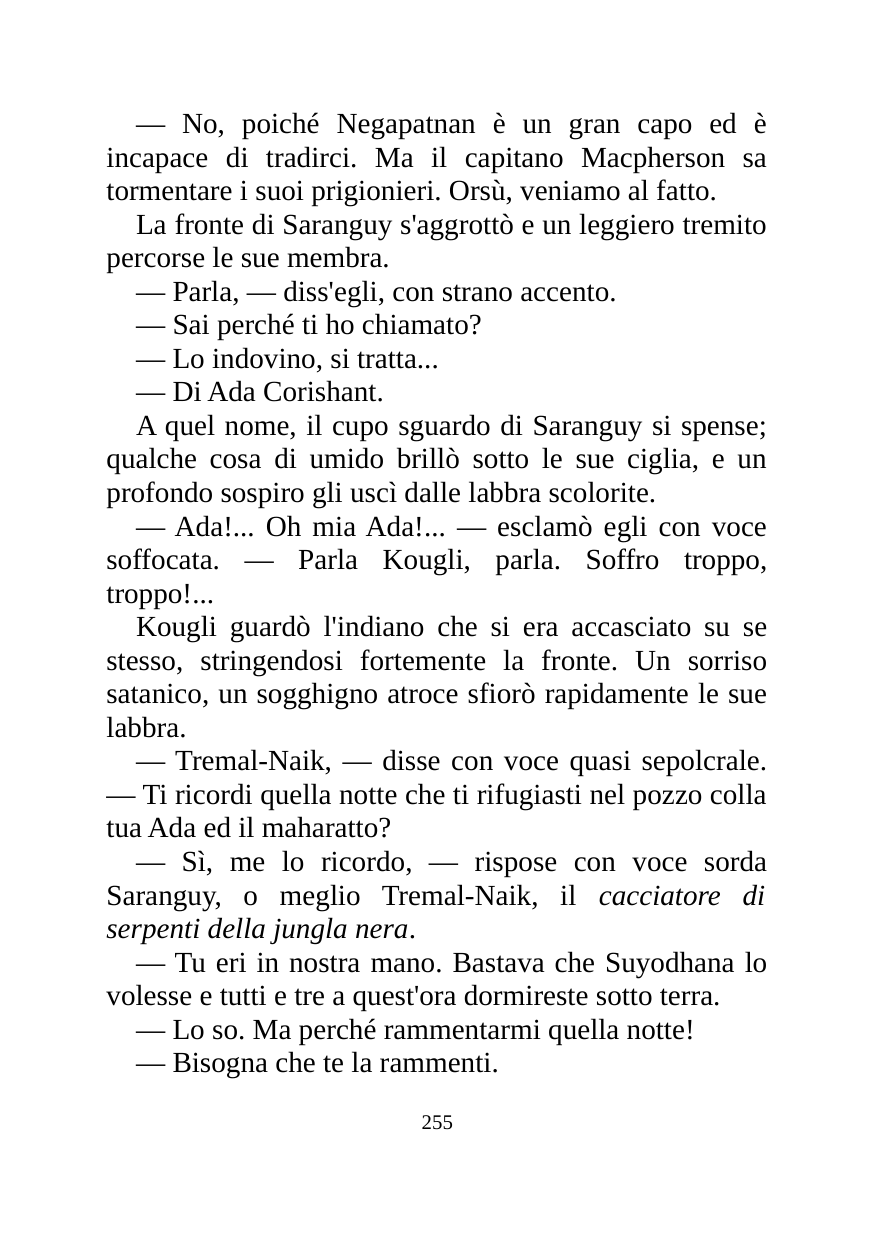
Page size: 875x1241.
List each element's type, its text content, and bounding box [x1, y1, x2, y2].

text — Sai perché ti ho chiamato? [106, 307, 768, 341]
text — Ada!... Oh mia Ada!... — esclamò egli con voce soffocata. — Parla Kougli, parla. Soffro troppo, troppo!... [106, 509, 768, 609]
text Kougli guardò l'indiano che si era accasciato su se stesso, stringendosi fortemente la fronte. Un sorriso satanico, un sogghigno atroce sfiorò rapidamente le sue labbra. [106, 609, 768, 743]
text — Tu eri in nostra mano. Bastava che Suyodhana lo volesse e tutti e tre a quest'ora dormireste sotto terra. [106, 945, 768, 1012]
text La fronte di Saranguy s'aggrottò e un leggiero tremito percorse le sue membra. [106, 207, 768, 274]
text — Bisogna che te la rammenti. [106, 1045, 768, 1079]
text — Sì, me lo ricordo, — rispose con voce sorda Saranguy, o meglio Tremal-Naik, il cacciatore di serpenti della jungla nera. [106, 844, 768, 945]
text — Di Ada Corishant. [106, 374, 768, 408]
text — Tremal-Naik, — disse con voce quasi sepolcrale. — Ti ricordi quella notte che ti rifugiasti nel pozzo colla tua Ada ed il maharatto? [106, 743, 768, 844]
text — Parla, — diss'egli, con strano accento. [106, 274, 768, 307]
text A quel nome, il cupo sguardo di Saranguy si spense; qualche cosa di umido brillò sotto le sue ciglia, e un profondo sospiro gli uscì dalle labbra scolorite. [106, 408, 768, 509]
text — No, poiché Negapatnan è un gran capo ed è incapace di tradirci. Ma il capitano Macpherson sa tormentare i suoi prigionieri. Orsù, veniamo al fatto. [106, 106, 768, 207]
text — Lo indovino, si tratta... [106, 341, 768, 374]
text — Lo so. Ma perché rammentarmi quella notte! [106, 1012, 768, 1045]
